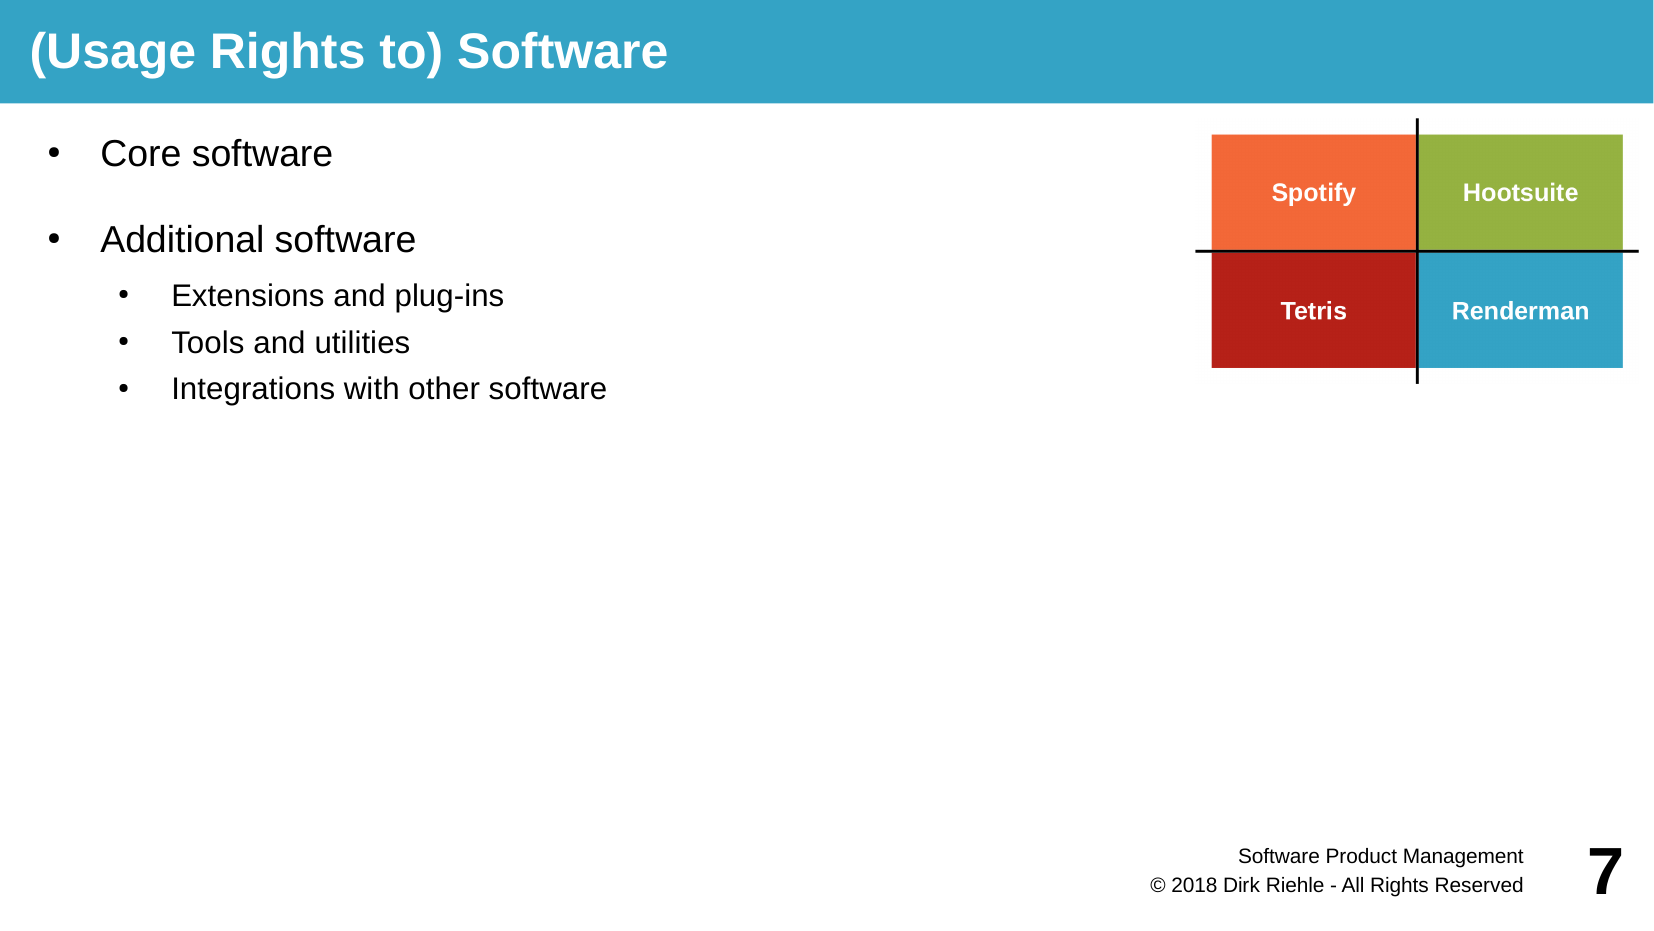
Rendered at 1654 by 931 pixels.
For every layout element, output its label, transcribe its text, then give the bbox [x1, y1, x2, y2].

list Core software Additional software Extensions and plug-ins Tools and utilities Integrations with other software [29, 132, 1625, 813]
picture [1195, 118, 1639, 384]
title (Usage Rights to) Software [0, 0, 1654, 104]
